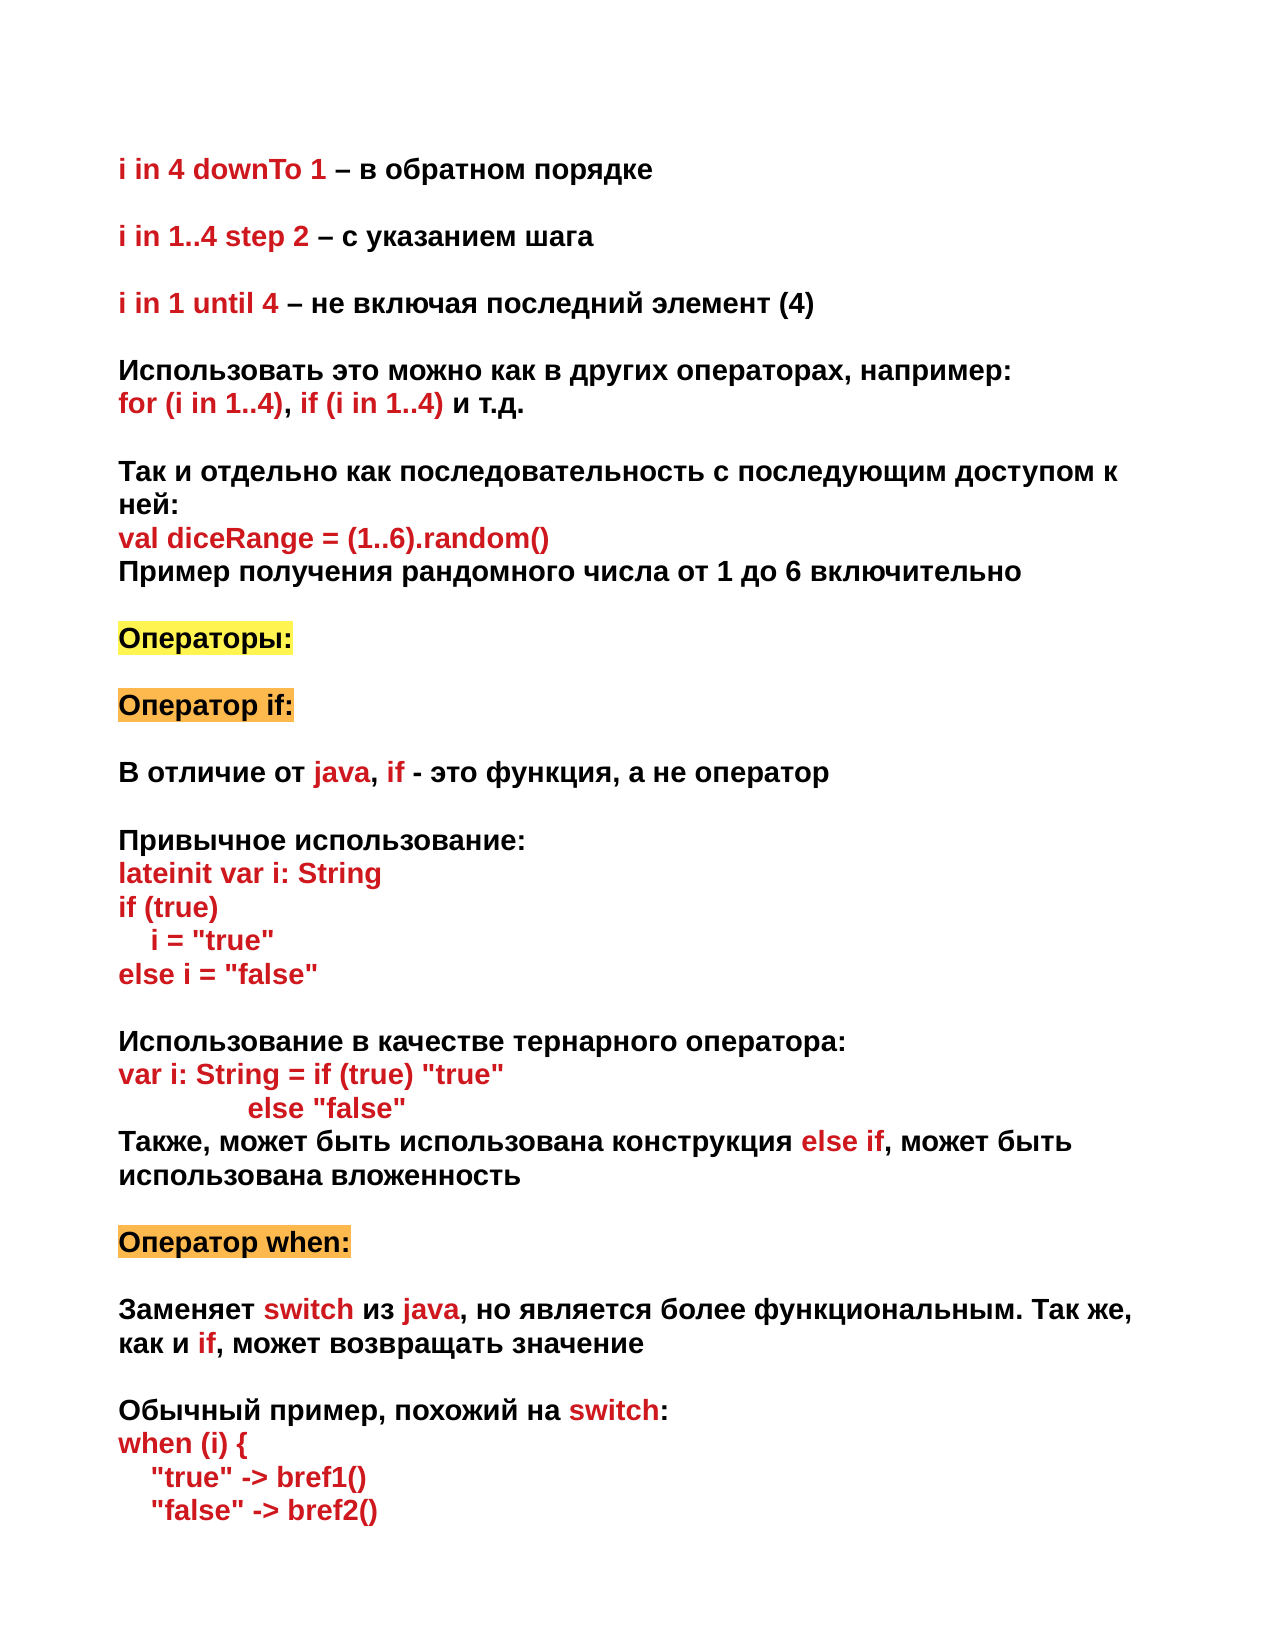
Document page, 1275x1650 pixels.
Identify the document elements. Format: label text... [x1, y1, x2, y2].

text if (true) [118, 889, 1157, 923]
text Оператор when: [118, 1225, 1157, 1258]
text var i: String = if (true) "true" [118, 1057, 1157, 1091]
text val diceRange = (1..6).random() [118, 521, 1157, 554]
text i in 1 until 4 – не включая последний элемент (4) [118, 286, 1157, 319]
text В отличие от java, if - это функция, а не оператор [118, 755, 1157, 789]
text for (i in 1..4), if (i in 1..4) и т.д. [118, 386, 1157, 420]
text Также, может быть использована конструкция else if, может быть использована вложенность [118, 1124, 1157, 1191]
text lateinit var i: String [118, 856, 1157, 889]
text Привычное использование: [118, 822, 1157, 856]
text Так и отдельно как последовательность с последующим доступом к ней: [118, 453, 1157, 521]
text Операторы: [118, 621, 1157, 655]
text i in 4 downTo 1 – в обратном порядке [118, 152, 1157, 185]
text else "false" [118, 1091, 1157, 1124]
text i in 1..4 step 2 – с указанием шага [118, 219, 1157, 252]
text Оператор if: [118, 688, 1157, 722]
text Использование в качестве тернарного оператора: [118, 1024, 1157, 1057]
text else i = "false" [118, 957, 1157, 990]
text Заменяет switch из java, но является более функциональным. Так же, как и if, может возвращать значение [118, 1292, 1157, 1359]
text "true" -> bref1() [118, 1460, 1157, 1493]
text i = "true" [118, 923, 1157, 957]
text Обычный пример, похожий на switch: [118, 1393, 1157, 1426]
text Пример получения рандомного числа от 1 до 6 включительно [118, 554, 1157, 588]
text "false" -> bref2() [118, 1493, 1157, 1527]
text when (i) { [118, 1426, 1157, 1460]
text Использовать это можно как в других операторах, например: [118, 353, 1157, 386]
